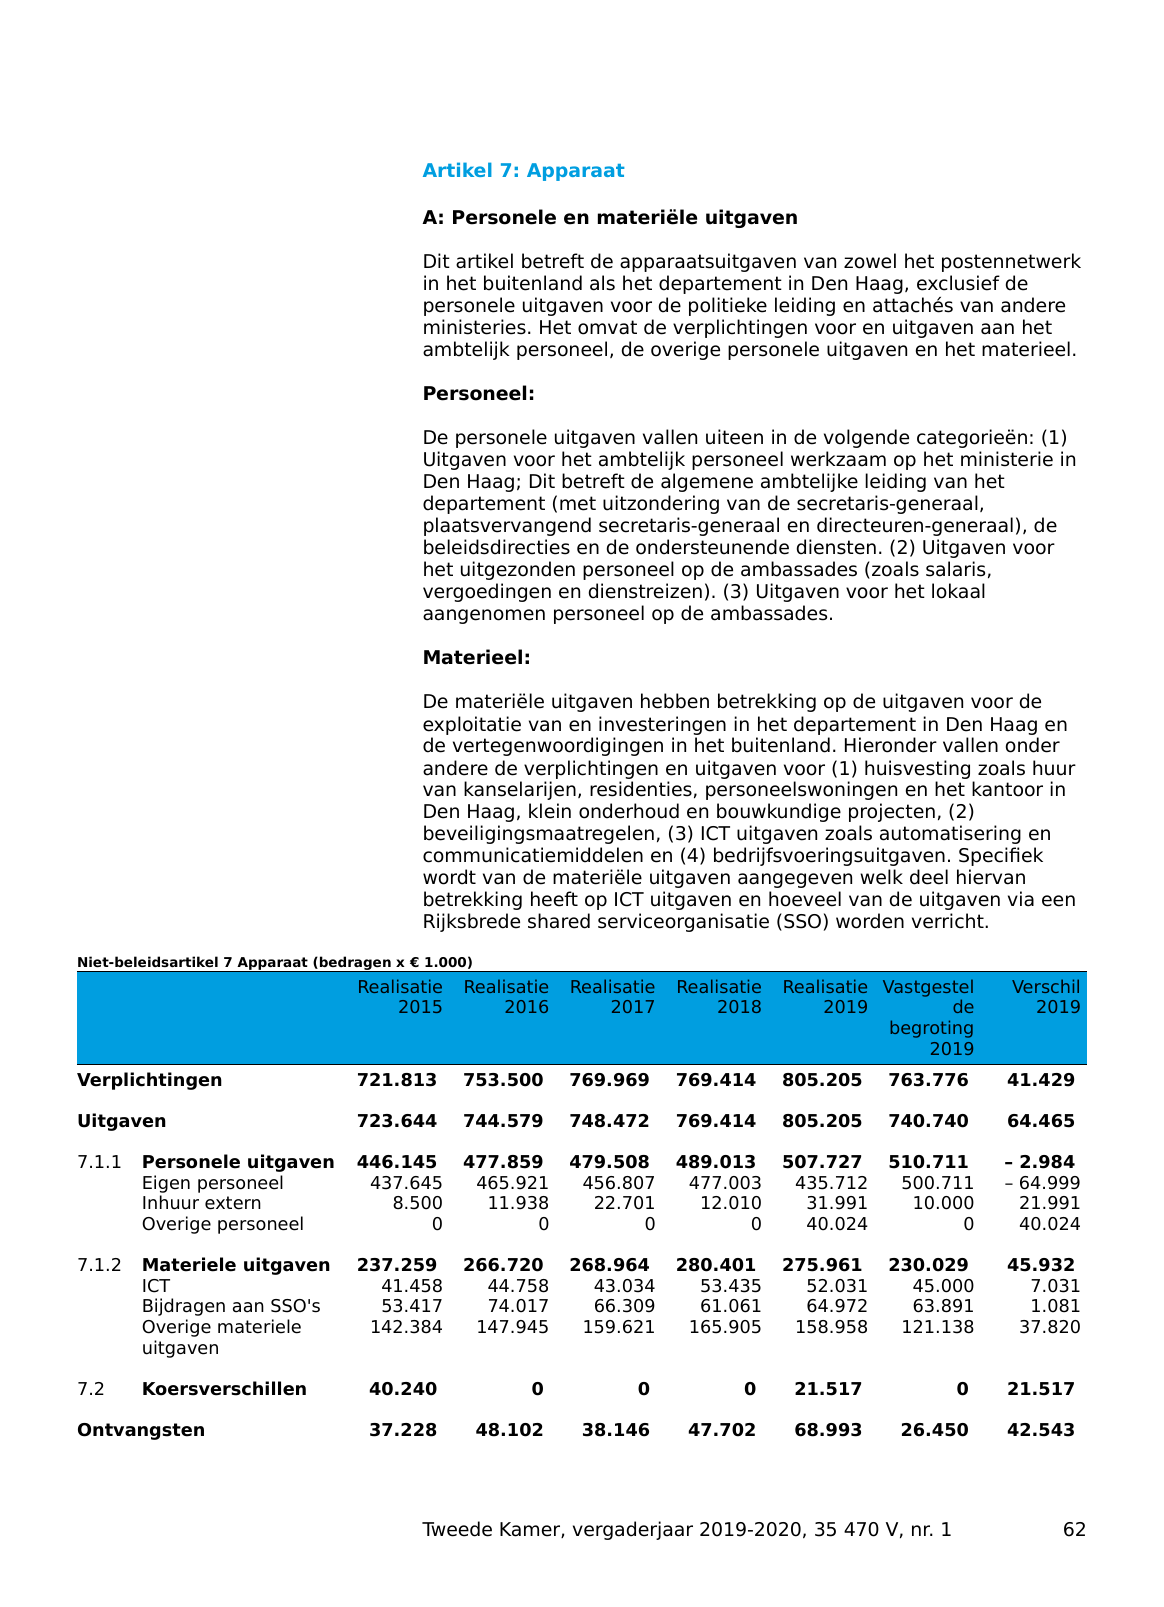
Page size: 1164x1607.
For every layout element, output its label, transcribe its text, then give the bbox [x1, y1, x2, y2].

table_cell 41.429 [980, 1065, 1087, 1090]
table_cell 769.414 [661, 1111, 768, 1131]
table_cell 0 [555, 1214, 661, 1234]
table_cell 446.145 [343, 1152, 449, 1173]
table_cell 489.013 [661, 1152, 768, 1173]
table_cell 0 [449, 1379, 555, 1399]
text Dit artikel betreft de apparaatsuitgaven van zowel het postennetwerk in het buitenland als het departement in Den Haag, exclusief de personele uitgaven voor de politieke leiding en attachés van andere ministeries. Het omvat de verplichtingen voor en uitgaven aan het ambtelijk personeel, de overige personele uitgaven en het materieel. [422, 251, 1087, 361]
table_cell – 64.999 [980, 1173, 1087, 1193]
table_cell [77, 1214, 136, 1234]
table_cell 64.465 [980, 1111, 1087, 1131]
table_cell 43.034 [555, 1276, 661, 1296]
table_cell [449, 1400, 555, 1420]
table_cell [449, 1358, 555, 1379]
table_cell 0 [874, 1214, 980, 1234]
table_cell [555, 1131, 661, 1152]
table_cell Realisatie 2017 [555, 972, 661, 1064]
table_cell [874, 1400, 980, 1420]
table_cell Realisatie 2016 [449, 972, 555, 1064]
table_cell 42.543 [980, 1420, 1087, 1441]
table_cell 40.024 [980, 1214, 1087, 1234]
table_cell [555, 1090, 661, 1111]
table_cell ICT [136, 1276, 342, 1296]
table_cell [768, 1358, 874, 1379]
table_cell 63.891 [874, 1296, 980, 1317]
table_cell – 2.984 [980, 1152, 1087, 1173]
table_cell 11.938 [449, 1193, 555, 1214]
table_cell [343, 1090, 449, 1111]
table_cell 8.500 [343, 1193, 449, 1214]
table_cell [343, 1441, 449, 1461]
table_cell [661, 1090, 768, 1111]
table_cell [77, 1358, 136, 1379]
table_cell 159.621 [555, 1317, 661, 1358]
table_cell [661, 1131, 768, 1152]
table_cell 237.259 [343, 1255, 449, 1276]
table_cell [555, 1400, 661, 1420]
table_cell 22.701 [555, 1193, 661, 1214]
text De materiële uitgaven hebben betrekking op de uitgaven voor de exploitatie van en investeringen in het departement in Den Haag en de vertegenwoordigingen in het buitenland. Hieronder vallen onder andere de verplichtingen en uitgaven voor (1) huisvesting zoals huur van kanselarijen, residenties, personeelswoningen en het kantoor in Den Haag, klein onderhoud en bouwkundige projecten, (2) beveiligingsmaatregelen, (3) ICT uitgaven zoals automatisering en communicatiemiddelen en (4) bedrijfsvoeringsuitgaven. Specifiek wordt van de materiële uitgaven aangegeven welk deel hiervan betrekking heeft op ICT uitgaven en hoeveel van de uitgaven via een Rijksbrede shared serviceorganisatie (SSO) worden verricht. [422, 691, 1087, 933]
table_cell Ontvangsten [77, 1420, 342, 1441]
table_cell [77, 1400, 136, 1420]
table_cell 41.458 [343, 1276, 449, 1296]
table_cell [768, 1235, 874, 1255]
table_cell 12.010 [661, 1193, 768, 1214]
table_cell [661, 1358, 768, 1379]
table_cell 744.579 [449, 1111, 555, 1131]
table_cell [449, 1441, 555, 1461]
table_cell [555, 1235, 661, 1255]
table_cell [980, 1235, 1087, 1255]
table_cell 45.000 [874, 1276, 980, 1296]
table_cell [136, 1400, 342, 1420]
table_cell [874, 1131, 980, 1152]
table_cell 805.205 [768, 1065, 874, 1090]
subtitle Artikel 7: Apparaat [422, 160, 1087, 182]
table_cell [136, 1358, 342, 1379]
table_cell 121.138 [874, 1317, 980, 1358]
table_cell 1.081 [980, 1296, 1087, 1317]
table_cell [661, 1441, 768, 1461]
table_cell [77, 1441, 136, 1461]
table_cell 53.417 [343, 1296, 449, 1317]
table_cell 0 [555, 1379, 661, 1399]
table_cell Bijdragen aan SSO's [136, 1296, 342, 1317]
table_cell 748.472 [555, 1111, 661, 1131]
table_cell [449, 1090, 555, 1111]
table_cell 507.727 [768, 1152, 874, 1173]
table_cell [768, 1400, 874, 1420]
table_cell 44.758 [449, 1276, 555, 1296]
table_cell [449, 1235, 555, 1255]
table_cell Realisatie 2018 [661, 972, 768, 1064]
subtitle Materieel: [422, 647, 1087, 669]
table_cell 10.000 [874, 1193, 980, 1214]
table_cell 21.991 [980, 1193, 1087, 1214]
table_cell [874, 1235, 980, 1255]
table_cell 53.435 [661, 1276, 768, 1296]
table_cell 280.401 [661, 1255, 768, 1276]
table_cell 52.031 [768, 1276, 874, 1296]
table_cell Realisatie 2019 [768, 972, 874, 1064]
table_cell 763.776 [874, 1065, 980, 1090]
table_cell 68.993 [768, 1420, 874, 1441]
table_cell [77, 972, 342, 1064]
table_cell 477.003 [661, 1173, 768, 1193]
table_cell 61.061 [661, 1296, 768, 1317]
table_cell [77, 1193, 136, 1214]
table_cell 0 [661, 1214, 768, 1234]
table_cell [77, 1317, 136, 1358]
table_cell [768, 1090, 874, 1111]
table_cell 21.517 [980, 1379, 1087, 1399]
table_cell [77, 1131, 136, 1152]
table_cell 769.414 [661, 1065, 768, 1090]
table_cell 40.240 [343, 1379, 449, 1399]
table_cell 64.972 [768, 1296, 874, 1317]
table_cell [77, 1296, 136, 1317]
table_cell 45.932 [980, 1255, 1087, 1276]
table_cell 435.712 [768, 1173, 874, 1193]
table_cell [343, 1235, 449, 1255]
table_cell [874, 1441, 980, 1461]
table_cell 268.964 [555, 1255, 661, 1276]
table_cell [449, 1131, 555, 1152]
table_cell 21.517 [768, 1379, 874, 1399]
table_cell [980, 1131, 1087, 1152]
table_cell [555, 1358, 661, 1379]
table_cell [136, 1131, 342, 1152]
table_cell [980, 1090, 1087, 1111]
table_cell [768, 1131, 874, 1152]
table_cell [874, 1358, 980, 1379]
table_cell [874, 1090, 980, 1111]
table_cell [136, 1235, 342, 1255]
table_cell 7.1.2 [77, 1255, 136, 1276]
table_cell Overige personeel [136, 1214, 342, 1234]
table_cell Materiele uitgaven [136, 1255, 342, 1276]
table_cell 456.807 [555, 1173, 661, 1193]
table_cell 740.740 [874, 1111, 980, 1131]
table_cell 31.991 [768, 1193, 874, 1214]
table_cell [343, 1400, 449, 1420]
table_cell Uitgaven [77, 1111, 342, 1131]
table_cell 500.711 [874, 1173, 980, 1193]
table_cell 510.711 [874, 1152, 980, 1173]
table_cell 142.384 [343, 1317, 449, 1358]
table_cell 721.813 [343, 1065, 449, 1090]
table_cell 753.500 [449, 1065, 555, 1090]
table_cell 266.720 [449, 1255, 555, 1276]
table_cell Koersverschillen [136, 1379, 342, 1399]
table_cell [136, 1441, 342, 1461]
table_cell 7.031 [980, 1276, 1087, 1296]
table_cell Vastgestelde begroting 2019 [874, 972, 980, 1064]
table_header Niet-beleidsartikel 7 Apparaat (bedragen x € 1.000) [77, 955, 1087, 971]
table_cell 0 [343, 1214, 449, 1234]
table_cell [768, 1441, 874, 1461]
table_cell [343, 1131, 449, 1152]
table_cell [661, 1400, 768, 1420]
table_cell Realisatie 2015 [343, 972, 449, 1064]
table_cell Personele uitgaven [136, 1152, 342, 1173]
table_cell 465.921 [449, 1173, 555, 1193]
table_cell 437.645 [343, 1173, 449, 1193]
table_cell [980, 1441, 1087, 1461]
subtitle A: Personele en materiële uitgaven [422, 207, 1087, 229]
table_cell 230.029 [874, 1255, 980, 1276]
table_cell 7.2 [77, 1379, 136, 1399]
table_cell 47.702 [661, 1420, 768, 1441]
table_cell 37.820 [980, 1317, 1087, 1358]
table_cell Eigen personeel [136, 1173, 342, 1193]
table_cell 158.958 [768, 1317, 874, 1358]
table_cell 805.205 [768, 1111, 874, 1131]
text De personele uitgaven vallen uiteen in de volgende categorieën: (1) Uitgaven voor het ambtelijk personeel werkzaam op het ministerie in Den Haag; Dit betreft de algemene ambtelijke leiding van het departement (met uitzondering van de secretaris-generaal, plaatsvervangend secretaris-generaal en directeuren-generaal), de beleidsdirecties en de ondersteunende diensten. (2) Uitgaven voor het uitgezonden personeel op de ambassades (zoals salaris, vergoedingen en dienstreizen). (3) Uitgaven voor het lokaal aangenomen personeel op de ambassades. [422, 427, 1087, 625]
table_cell 723.644 [343, 1111, 449, 1131]
table_cell Overige materiele uitgaven [136, 1317, 342, 1358]
table_cell 0 [661, 1379, 768, 1399]
table_cell [661, 1235, 768, 1255]
table_cell 40.024 [768, 1214, 874, 1234]
table_cell 479.508 [555, 1152, 661, 1173]
table_cell [77, 1173, 136, 1193]
table_cell [555, 1441, 661, 1461]
table_cell [77, 1090, 136, 1111]
table_cell 275.961 [768, 1255, 874, 1276]
table_cell 147.945 [449, 1317, 555, 1358]
table_cell 0 [874, 1379, 980, 1399]
table_cell 769.969 [555, 1065, 661, 1090]
table_cell Verschil 2019 [980, 972, 1087, 1064]
table_cell 165.905 [661, 1317, 768, 1358]
table_cell 38.146 [555, 1420, 661, 1441]
table_cell 37.228 [343, 1420, 449, 1441]
table_cell [980, 1400, 1087, 1420]
table_cell [77, 1235, 136, 1255]
table_cell [136, 1090, 342, 1111]
subtitle Personeel: [422, 383, 1087, 405]
table_cell 48.102 [449, 1420, 555, 1441]
table_cell 7.1.1 [77, 1152, 136, 1173]
table_cell [77, 1276, 136, 1296]
table_cell 74.017 [449, 1296, 555, 1317]
table_cell [980, 1358, 1087, 1379]
table_cell Inhuur extern [136, 1193, 342, 1214]
table_cell Verplichtingen [77, 1065, 342, 1090]
table_cell 26.450 [874, 1420, 980, 1441]
table_cell [343, 1358, 449, 1379]
table_cell 0 [449, 1214, 555, 1234]
table_cell 66.309 [555, 1296, 661, 1317]
table_cell 477.859 [449, 1152, 555, 1173]
